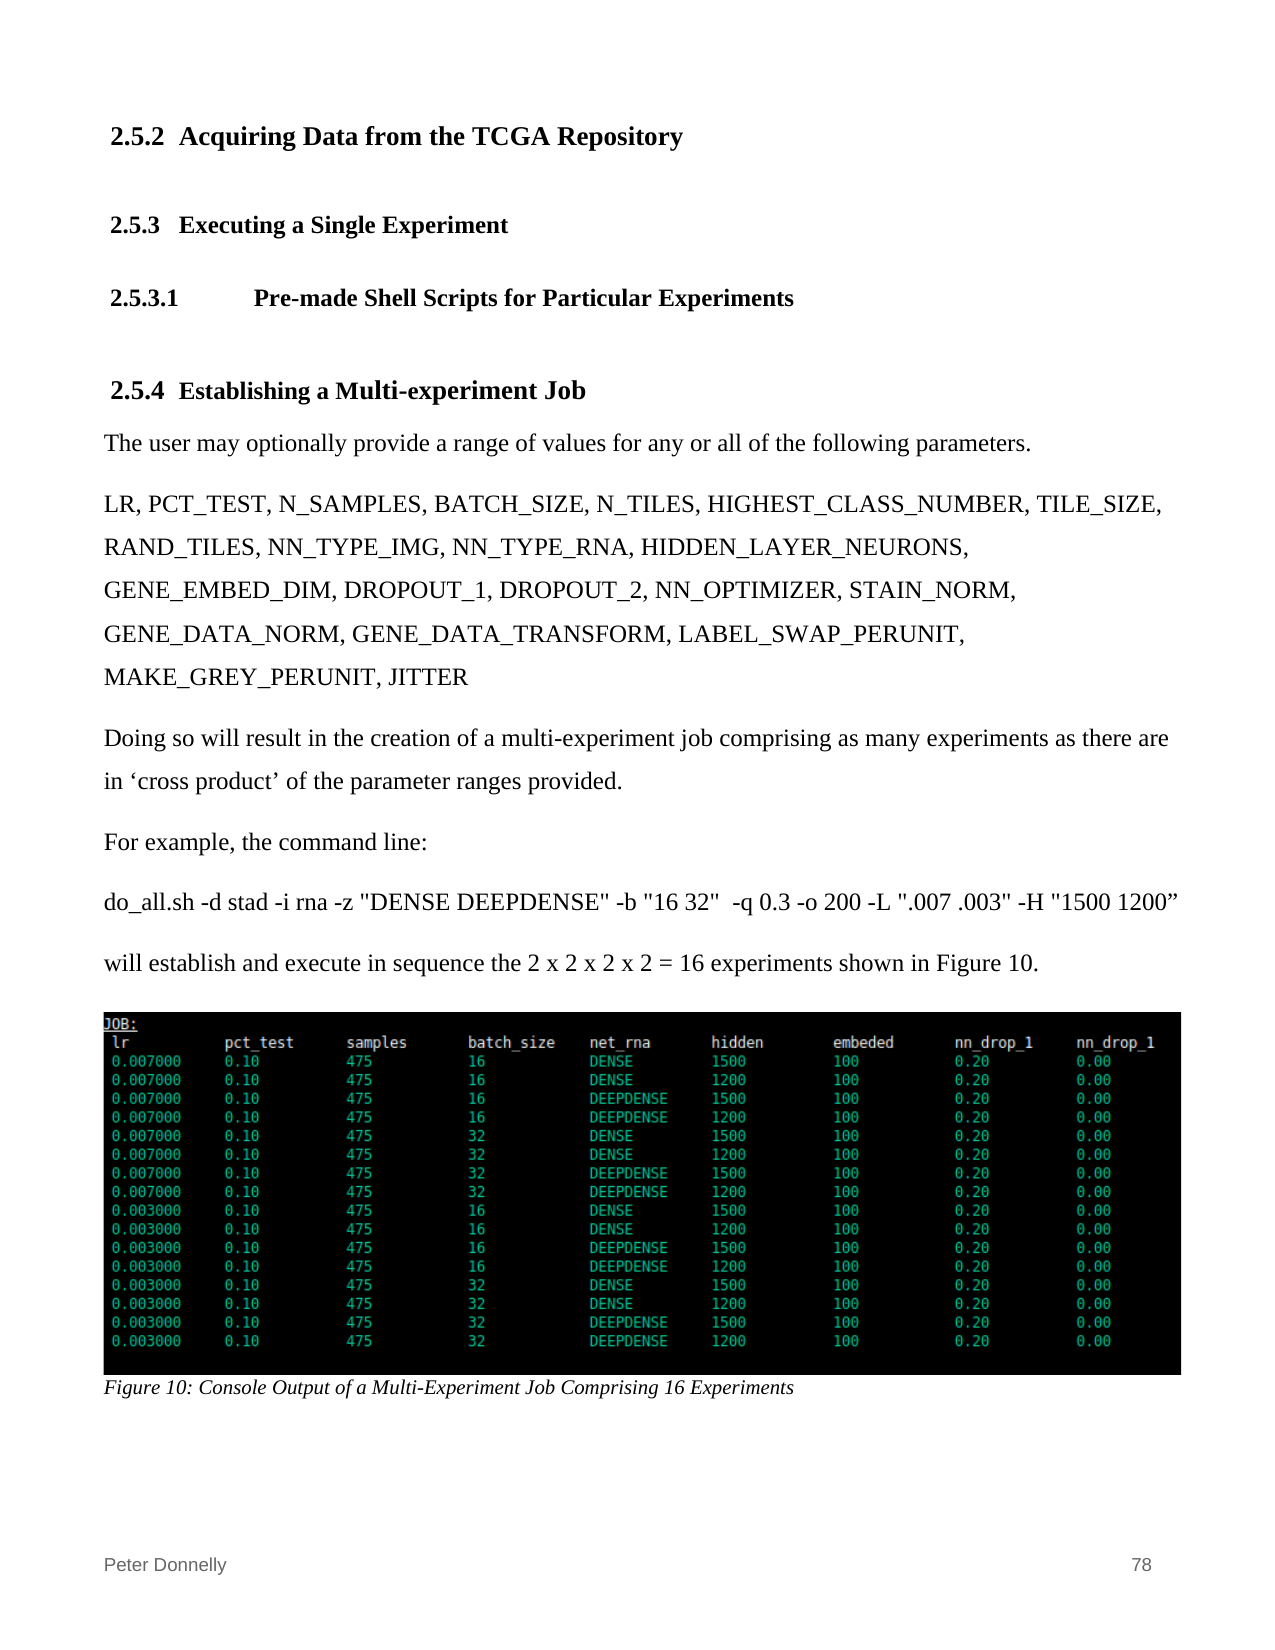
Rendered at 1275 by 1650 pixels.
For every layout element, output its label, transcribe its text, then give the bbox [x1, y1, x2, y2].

subtitle Executing a Single Experiment [103, 210, 1181, 239]
text For example, the command line: [103, 827, 1181, 855]
picture [103, 1012, 1182, 1375]
text do_all.sh -d stad -i rna -z "DENSE DEEPDENSE" -b "16 32" -q 0.3 -o 200 -L ".007 .003" -H "1500 1200” [103, 887, 1181, 916]
text LR, PCT_TEST, N_SAMPLES, BATCH_SIZE, N_TILES, HIGHEST_CLASS_NUMBER, TILE_SIZE, RAND_TILES, NN_TYPE_IMG, NN_TYPE_RNA, HIDDEN_LAYER_NEURONS, GENE_EMBED_DIM, DROPOUT_1, DROPOUT_2, NN_OPTIMIZER, STAIN_NORM, GENE_DATA_NORM, GENE_DATA_TRANSFORM, LABEL_SWAP_PERUNIT, MAKE_GREY_PERUNIT, JITTER [103, 489, 1181, 691]
subtitle Establishing a Multi-experiment Job [103, 374, 1181, 405]
subtitle Pre-made Shell Scripts for Particular Experiments [103, 283, 1181, 312]
subtitle Acquiring Data from the TCGA Repository [103, 120, 1181, 151]
text The user may optionally provide a range of values for any or all of the following parameters. [103, 428, 1181, 457]
text Figure 10: Console Output of a Multi-Experiment Job Comprising 16 Experiments [103, 1375, 1181, 1399]
text Doing so will result in the creation of a multi-experiment job comprising as many experiments as there are in ‘cross product’ of the parameter ranges provided. [103, 723, 1181, 794]
text will establish and execute in sequence the 2 x 2 x 2 x 2 = 16 experiments shown in Figure 10. [103, 948, 1181, 977]
